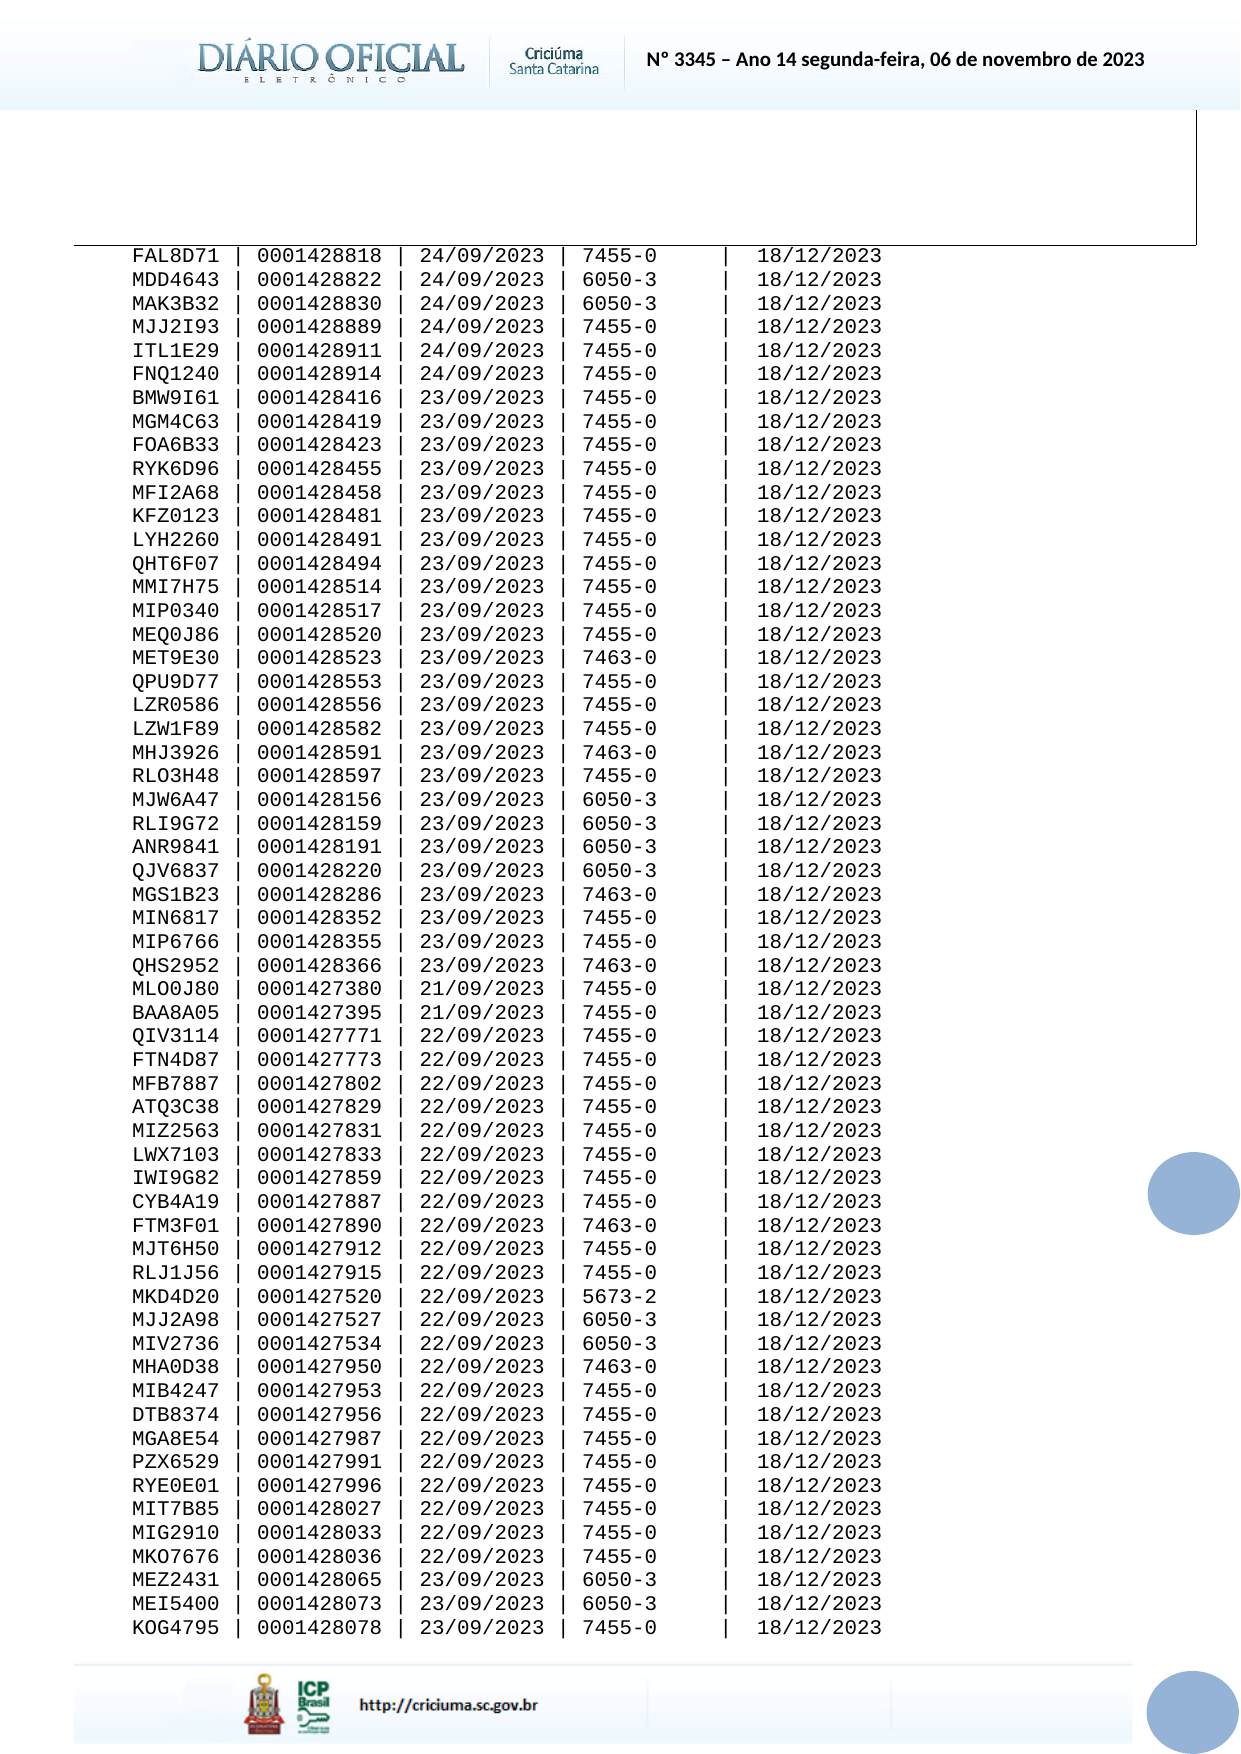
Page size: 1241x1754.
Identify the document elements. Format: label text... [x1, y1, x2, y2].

text BMW9I61 | 0001428416 | 23/09/2023 | 7455-0 | 18/12/2023 [44, 387, 1196, 411]
text MFB7887 | 0001427802 | 22/09/2023 | 7455-0 | 18/12/2023 [44, 1073, 1196, 1096]
text KFZ0123 | 0001428481 | 23/09/2023 | 7455-0 | 18/12/2023 [44, 505, 1196, 529]
text MIP0340 | 0001428517 | 23/09/2023 | 7455-0 | 18/12/2023 [44, 600, 1196, 623]
text FAL8D71 | 0001428818 | 24/09/2023 | 7455-0 | 18/12/2023 [44, 245, 1196, 269]
text ITL1E29 | 0001428911 | 24/09/2023 | 7455-0 | 18/12/2023 [44, 340, 1196, 363]
text MIB4247 | 0001427953 | 22/09/2023 | 7455-0 | 18/12/2023 [44, 1380, 1196, 1404]
text MGM4C63 | 0001428419 | 23/09/2023 | 7455-0 | 18/12/2023 [44, 411, 1196, 434]
text RLJ1J56 | 0001427915 | 22/09/2023 | 7455-0 | 18/12/2023 [44, 1262, 1196, 1286]
text MIV2736 | 0001427534 | 22/09/2023 | 6050-3 | 18/12/2023 [44, 1333, 1196, 1357]
text MJT6H50 | 0001427912 | 22/09/2023 | 7455-0 | 18/12/2023 [44, 1238, 1196, 1262]
text MHJ3926 | 0001428591 | 23/09/2023 | 7463-0 | 18/12/2023 [44, 742, 1196, 765]
text MIT7B85 | 0001428027 | 22/09/2023 | 7455-0 | 18/12/2023 [44, 1498, 1196, 1522]
text MIZ2563 | 0001427831 | 22/09/2023 | 7455-0 | 18/12/2023 [44, 1120, 1196, 1144]
text RYK6D96 | 0001428455 | 23/09/2023 | 7455-0 | 18/12/2023 [44, 458, 1196, 482]
text BAA8A05 | 0001427395 | 21/09/2023 | 7455-0 | 18/12/2023 [44, 1002, 1196, 1026]
text QPU9D77 | 0001428553 | 23/09/2023 | 7455-0 | 18/12/2023 [44, 671, 1196, 694]
text MGS1B23 | 0001428286 | 23/09/2023 | 7463-0 | 18/12/2023 [44, 884, 1196, 907]
text MEQ0J86 | 0001428520 | 23/09/2023 | 7455-0 | 18/12/2023 [44, 623, 1196, 647]
text RYE0E01 | 0001427996 | 22/09/2023 | 7455-0 | 18/12/2023 [44, 1475, 1196, 1498]
text RLO3H48 | 0001428597 | 23/09/2023 | 7455-0 | 18/12/2023 [44, 765, 1196, 789]
text FOA6B33 | 0001428423 | 23/09/2023 | 7455-0 | 18/12/2023 [44, 434, 1196, 458]
text MMI7H75 | 0001428514 | 23/09/2023 | 7455-0 | 18/12/2023 [44, 576, 1196, 600]
text MJJ2A98 | 0001427527 | 22/09/2023 | 6050-3 | 18/12/2023 [44, 1309, 1196, 1333]
text LYH2260 | 0001428491 | 23/09/2023 | 7455-0 | 18/12/2023 [44, 529, 1196, 553]
text FTN4D87 | 0001427773 | 22/09/2023 | 7455-0 | 18/12/2023 [44, 1049, 1196, 1073]
text MEZ2431 | 0001428065 | 23/09/2023 | 6050-3 | 18/12/2023 [44, 1569, 1196, 1593]
text MKD4D20 | 0001427520 | 22/09/2023 | 5673-2 | 18/12/2023 [44, 1286, 1196, 1309]
text MDD4643 | 0001428822 | 24/09/2023 | 6050-3 | 18/12/2023 [44, 269, 1196, 292]
text DTB8374 | 0001427956 | 22/09/2023 | 7455-0 | 18/12/2023 [44, 1404, 1196, 1427]
text MAK3B32 | 0001428830 | 24/09/2023 | 6050-3 | 18/12/2023 [44, 292, 1196, 316]
text QIV3114 | 0001427771 | 22/09/2023 | 7455-0 | 18/12/2023 [44, 1026, 1196, 1049]
text FNQ1240 | 0001428914 | 24/09/2023 | 7455-0 | 18/12/2023 [44, 363, 1196, 387]
text MKO7676 | 0001428036 | 22/09/2023 | 7455-0 | 18/12/2023 [44, 1546, 1196, 1569]
text QJV6837 | 0001428220 | 23/09/2023 | 6050-3 | 18/12/2023 [44, 860, 1196, 884]
text MEI5400 | 0001428073 | 23/09/2023 | 6050-3 | 18/12/2023 [44, 1593, 1196, 1617]
text MHA0D38 | 0001427950 | 22/09/2023 | 7463-0 | 18/12/2023 [44, 1357, 1196, 1380]
text ATQ3C38 | 0001427829 | 22/09/2023 | 7455-0 | 18/12/2023 [44, 1096, 1196, 1120]
text RLI9G72 | 0001428159 | 23/09/2023 | 6050-3 | 18/12/2023 [44, 813, 1196, 836]
text MFI2A68 | 0001428458 | 23/09/2023 | 7455-0 | 18/12/2023 [44, 482, 1196, 505]
text ANR9841 | 0001428191 | 23/09/2023 | 6050-3 | 18/12/2023 [44, 836, 1196, 860]
text MGA8E54 | 0001427987 | 22/09/2023 | 7455-0 | 18/12/2023 [44, 1427, 1196, 1451]
text IWI9G82 | 0001427859 | 22/09/2023 | 7455-0 | 18/12/2023 [44, 1167, 1157, 1191]
text MIN6817 | 0001428352 | 23/09/2023 | 7455-0 | 18/12/2023 [44, 907, 1196, 931]
text LZW1F89 | 0001428582 | 23/09/2023 | 7455-0 | 18/12/2023 [44, 718, 1196, 742]
text PZX6529 | 0001427991 | 22/09/2023 | 7455-0 | 18/12/2023 [44, 1451, 1196, 1475]
text CYB4A19 | 0001427887 | 22/09/2023 | 7455-0 | 18/12/2023 [44, 1191, 1153, 1215]
text FTM3F01 | 0001427890 | 22/09/2023 | 7463-0 | 18/12/2023 [44, 1215, 1196, 1238]
text MLO0J80 | 0001427380 | 21/09/2023 | 7455-0 | 18/12/2023 [44, 978, 1196, 1002]
text MET9E30 | 0001428523 | 23/09/2023 | 7463-0 | 18/12/2023 [44, 647, 1196, 671]
text MJW6A47 | 0001428156 | 23/09/2023 | 6050-3 | 18/12/2023 [44, 789, 1196, 813]
text QHS2952 | 0001428366 | 23/09/2023 | 7463-0 | 18/12/2023 [44, 954, 1196, 978]
text KOG4795 | 0001428078 | 23/09/2023 | 7455-0 | 18/12/2023 [44, 1617, 1196, 1640]
text QHT6F07 | 0001428494 | 23/09/2023 | 7455-0 | 18/12/2023 [44, 553, 1196, 576]
text LZR0586 | 0001428556 | 23/09/2023 | 7455-0 | 18/12/2023 [44, 694, 1196, 718]
text MIP6766 | 0001428355 | 23/09/2023 | 7455-0 | 18/12/2023 [44, 931, 1196, 954]
text LWX7103 | 0001427833 | 22/09/2023 | 7455-0 | 18/12/2023 [44, 1144, 1196, 1167]
text MIG2910 | 0001428033 | 22/09/2023 | 7455-0 | 18/12/2023 [44, 1522, 1196, 1546]
text MJJ2I93 | 0001428889 | 24/09/2023 | 7455-0 | 18/12/2023 [44, 316, 1196, 340]
